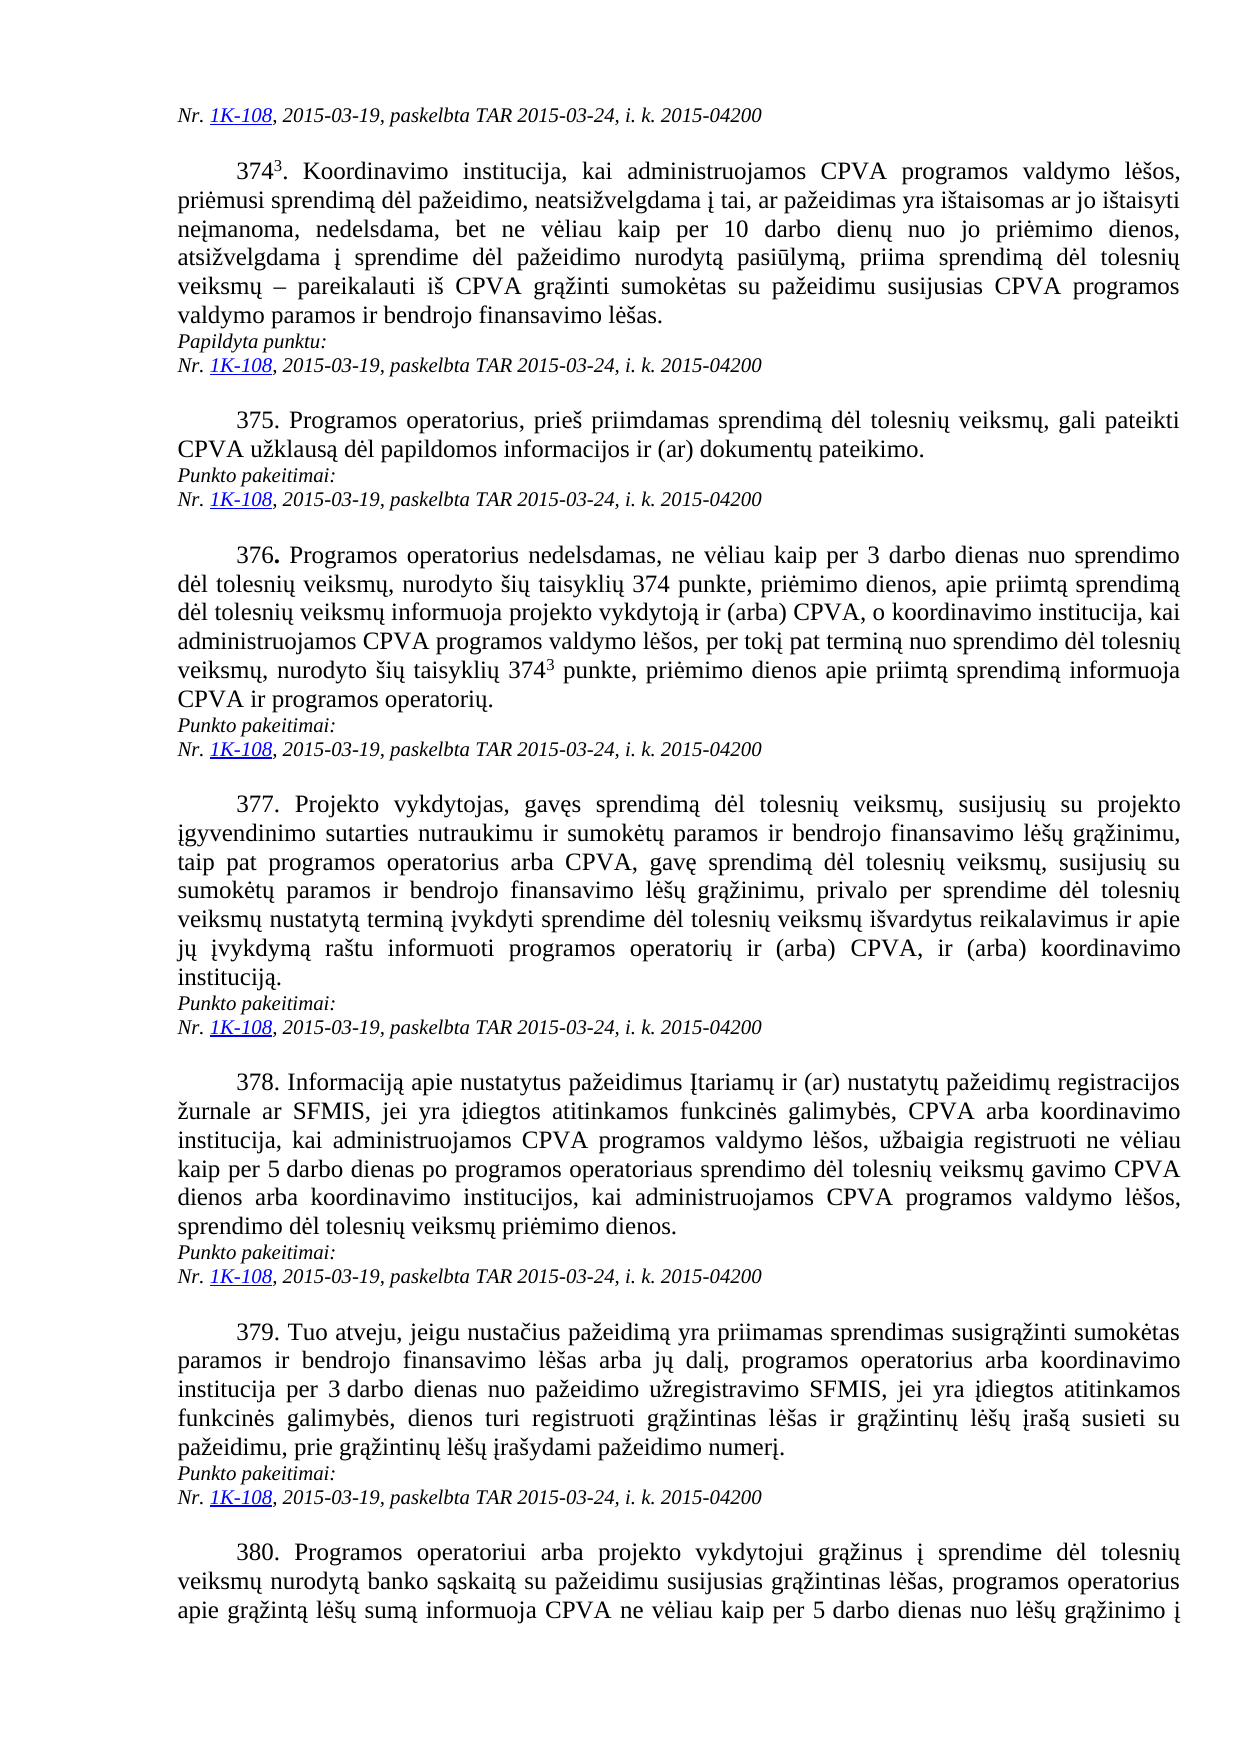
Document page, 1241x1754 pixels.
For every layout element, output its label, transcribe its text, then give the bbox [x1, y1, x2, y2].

text Punkto pakeitimai: [177, 712, 1181, 737]
text Nr. 1K-108, 2015-03-19, paskelbta TAR 2015-03-24, i. k. 2015-04200 [177, 103, 1181, 127]
text 3743. Koordinavimo institucija, kai administruojamos CPVA programos valdymo lėšos, priėmusi sprendimą dėl pažeidimo, neatsižvelgdama į tai, ar pažeidimas yra ištaisomas ar jo ištaisyti neįmanoma, nedelsdama, bet ne vėliau kaip per 10 darbo dienų nuo jo priėmimo dienos, atsižvelgdama į sprendime dėl pažeidimo nurodytą pasiūlymą, priima sprendimą dėl tolesnių veiksmų – pareikalauti iš CPVA grąžinti sumokėtas su pažeidimu susijusias CPVA programos valdymo paramos ir bendrojo finansavimo lėšas. [177, 156, 1181, 329]
text Punkto pakeitimai: [177, 1461, 1181, 1485]
text 375. Programos operatorius, prieš priimdamas sprendimą dėl tolesnių veiksmų, gali pateikti CPVA užklausą dėl papildomos informacijos ir (ar) dokumentų pateikimo. [177, 406, 1181, 463]
text 380. Programos operatoriui arba projekto vykdytojui grąžinus į sprendime dėl tolesnių veiksmų nurodytą banko sąskaitą su pažeidimu susijusias grąžintinas lėšas, programos operatorius apie grąžintą lėšų sumą informuoja CPVA ne vėliau kaip per 5 darbo dienas nuo lėšų grąžinimo į [177, 1537, 1181, 1624]
text 376. Programos operatorius nedelsdamas, ne vėliau kaip per 3 darbo dienas nuo sprendimo dėl tolesnių veiksmų, nurodyto šių taisyklių 374 punkte, priėmimo dienos, apie priimtą sprendimą dėl tolesnių veiksmų informuoja projekto vykdytoją ir (arba) CPVA, o koordinavimo institucija, kai administruojamos CPVA programos valdymo lėšos, per tokį pat terminą nuo sprendimo dėl tolesnių veiksmų, nurodyto šių taisyklių 3743 punkte, priėmimo dienos apie priimtą sprendimą informuoja CPVA ir programos operatorių. [177, 540, 1181, 712]
text Nr. 1K-108, 2015-03-19, paskelbta TAR 2015-03-24, i. k. 2015-04200 [177, 487, 1181, 511]
text Nr. 1K-108, 2015-03-19, paskelbta TAR 2015-03-24, i. k. 2015-04200 [177, 353, 1181, 377]
text 377. Projekto vykdytojas, gavęs sprendimą dėl tolesnių veiksmų, susijusių su projekto įgyvendinimo sutarties nutraukimu ir sumokėtų paramos ir bendrojo finansavimo lėšų grąžinimu, taip pat programos operatorius arba CPVA, gavę sprendimą dėl tolesnių veiksmų, susijusių su sumokėtų paramos ir bendrojo finansavimo lėšų grąžinimu, privalo per sprendime dėl tolesnių veiksmų nustatytą terminą įvykdyti sprendime dėl tolesnių veiksmų išvardytus reikalavimus ir apie jų įvykdymą raštu informuoti programos operatorių ir (arba) CPVA, ir (arba) koordinavimo instituciją. [177, 789, 1181, 991]
text 379. Tuo atveju, jeigu nustačius pažeidimą yra priimamas sprendimas susigrąžinti sumokėtas paramos ir bendrojo finansavimo lėšas arba jų dalį, programos operatorius arba koordinavimo institucija per 3 darbo dienas nuo pažeidimo užregistravimo SFMIS, jei yra įdiegtos atitinkamos funkcinės galimybės, dienos turi registruoti grąžintinas lėšas ir grąžintinų lėšų įrašą susieti su pažeidimu, prie grąžintinų lėšų įrašydami pažeidimo numerį. [177, 1317, 1181, 1461]
text Punkto pakeitimai: [177, 463, 1181, 487]
text Nr. 1K-108, 2015-03-19, paskelbta TAR 2015-03-24, i. k. 2015-04200 [177, 1264, 1181, 1288]
text Nr. 1K-108, 2015-03-19, paskelbta TAR 2015-03-24, i. k. 2015-04200 [177, 1015, 1181, 1039]
text Punkto pakeitimai: [177, 1240, 1181, 1264]
text Papildyta punktu: [177, 329, 1181, 353]
text Punkto pakeitimai: [177, 991, 1181, 1015]
text Nr. 1K-108, 2015-03-19, paskelbta TAR 2015-03-24, i. k. 2015-04200 [177, 1485, 1181, 1509]
text Nr. 1K-108, 2015-03-19, paskelbta TAR 2015-03-24, i. k. 2015-04200 [177, 737, 1181, 761]
text 378. Informaciją apie nustatytus pažeidimus Įtariamų ir (ar) nustatytų pažeidimų registracijos žurnale ar SFMIS, jei yra įdiegtos atitinkamos funkcinės galimybės, CPVA arba koordinavimo institucija, kai administruojamos CPVA programos valdymo lėšos, užbaigia registruoti ne vėliau kaip per 5 darbo dienas po programos operatoriaus sprendimo dėl tolesnių veiksmų gavimo CPVA dienos arba koordinavimo institucijos, kai administruojamos CPVA programos valdymo lėšos, sprendimo dėl tolesnių veiksmų priėmimo dienos. [177, 1067, 1181, 1240]
